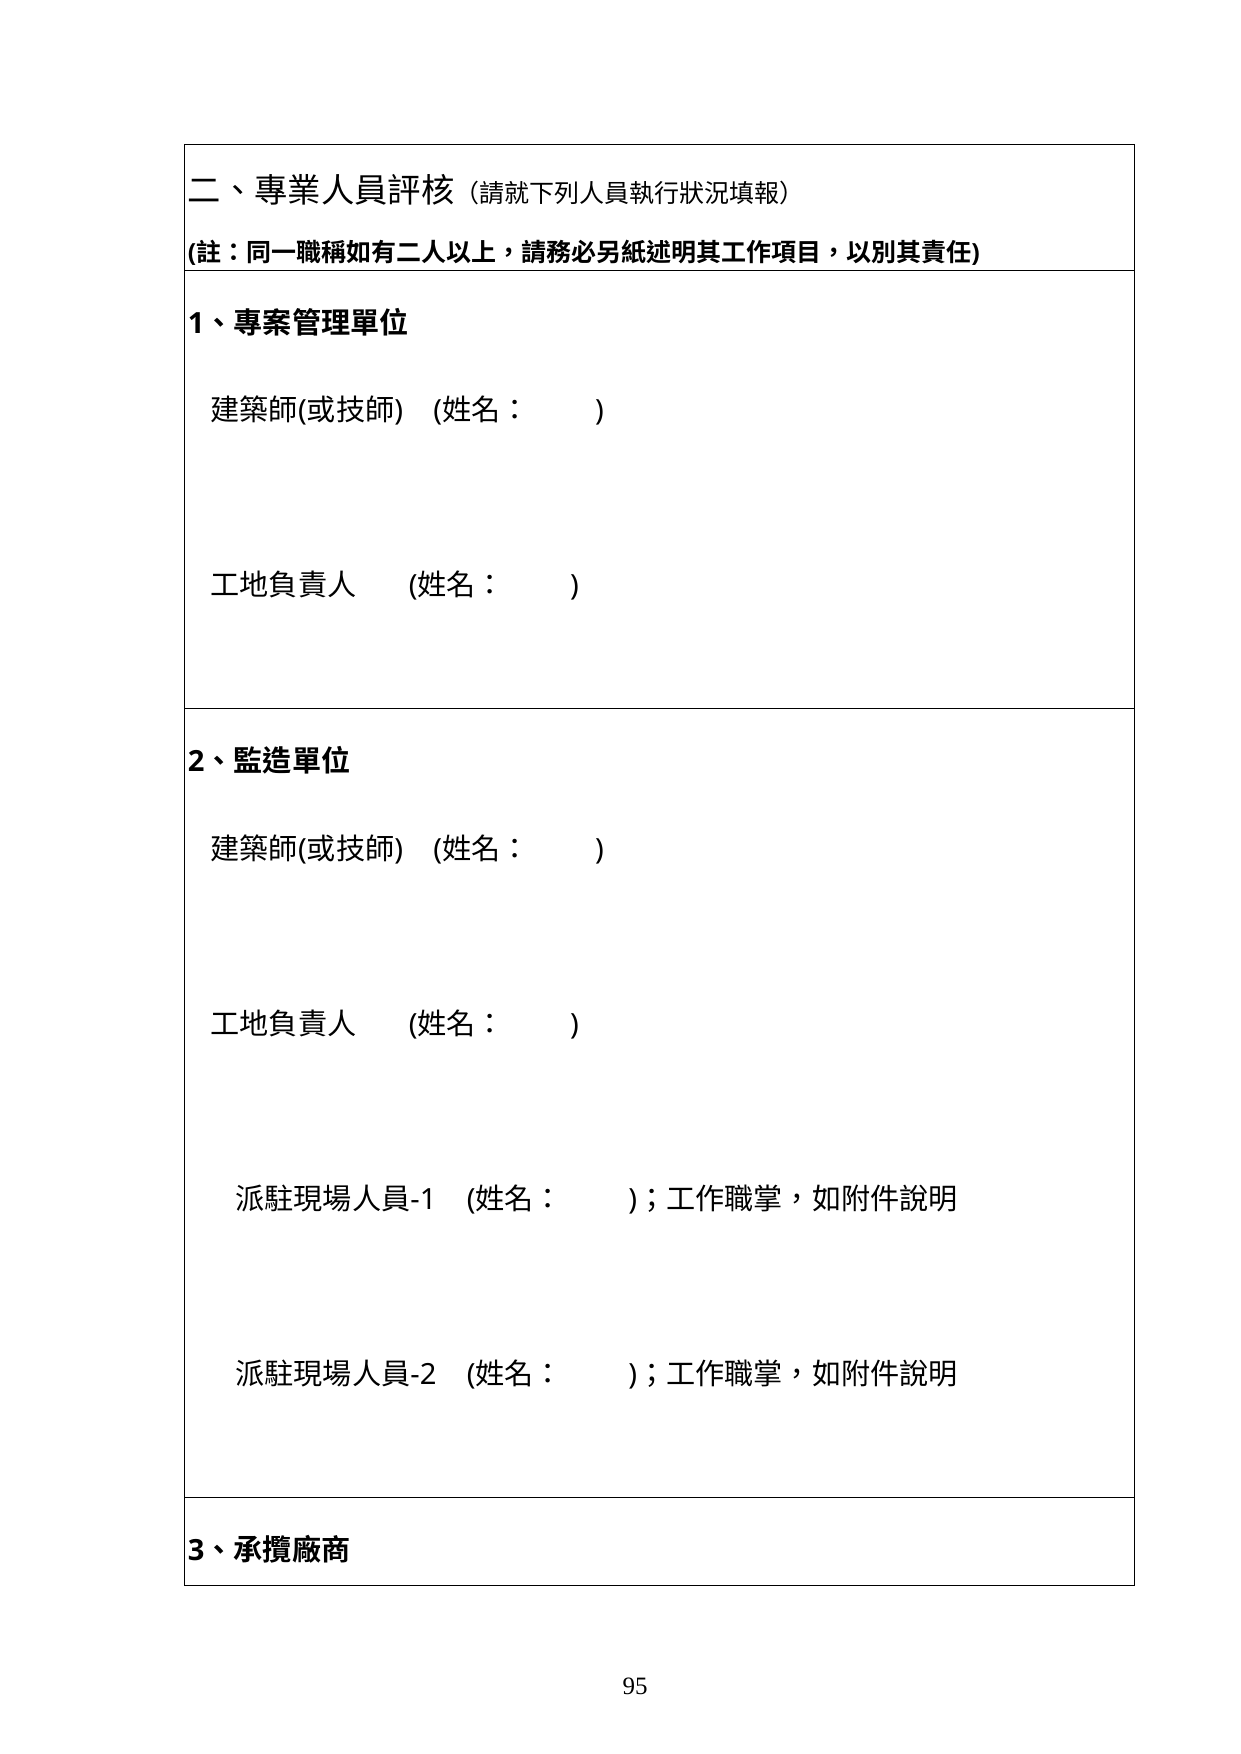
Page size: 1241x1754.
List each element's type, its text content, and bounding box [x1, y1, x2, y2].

table_cell 1、專案管理單位 建築師(或技師) (姓名： ) 工地負責人 (姓名： ) [185, 271, 1134, 708]
table_header 二、專業人員評核（請就下列人員執行狀況填報） (註：同一職稱如有二人以上，請務必另紙述明其工作項目，以別其責任) [185, 145, 1134, 270]
table_cell 2、監造單位 建築師(或技師) (姓名： ) 工地負責人 (姓名： ) 派駐現場人員-1 (姓名： )；工作職掌，如附件說明 派駐現場人員-2 (姓名： )；工作職掌，如附件說明 [185, 709, 1134, 1497]
table_cell 3、承攬廠商 [185, 1498, 1134, 1585]
